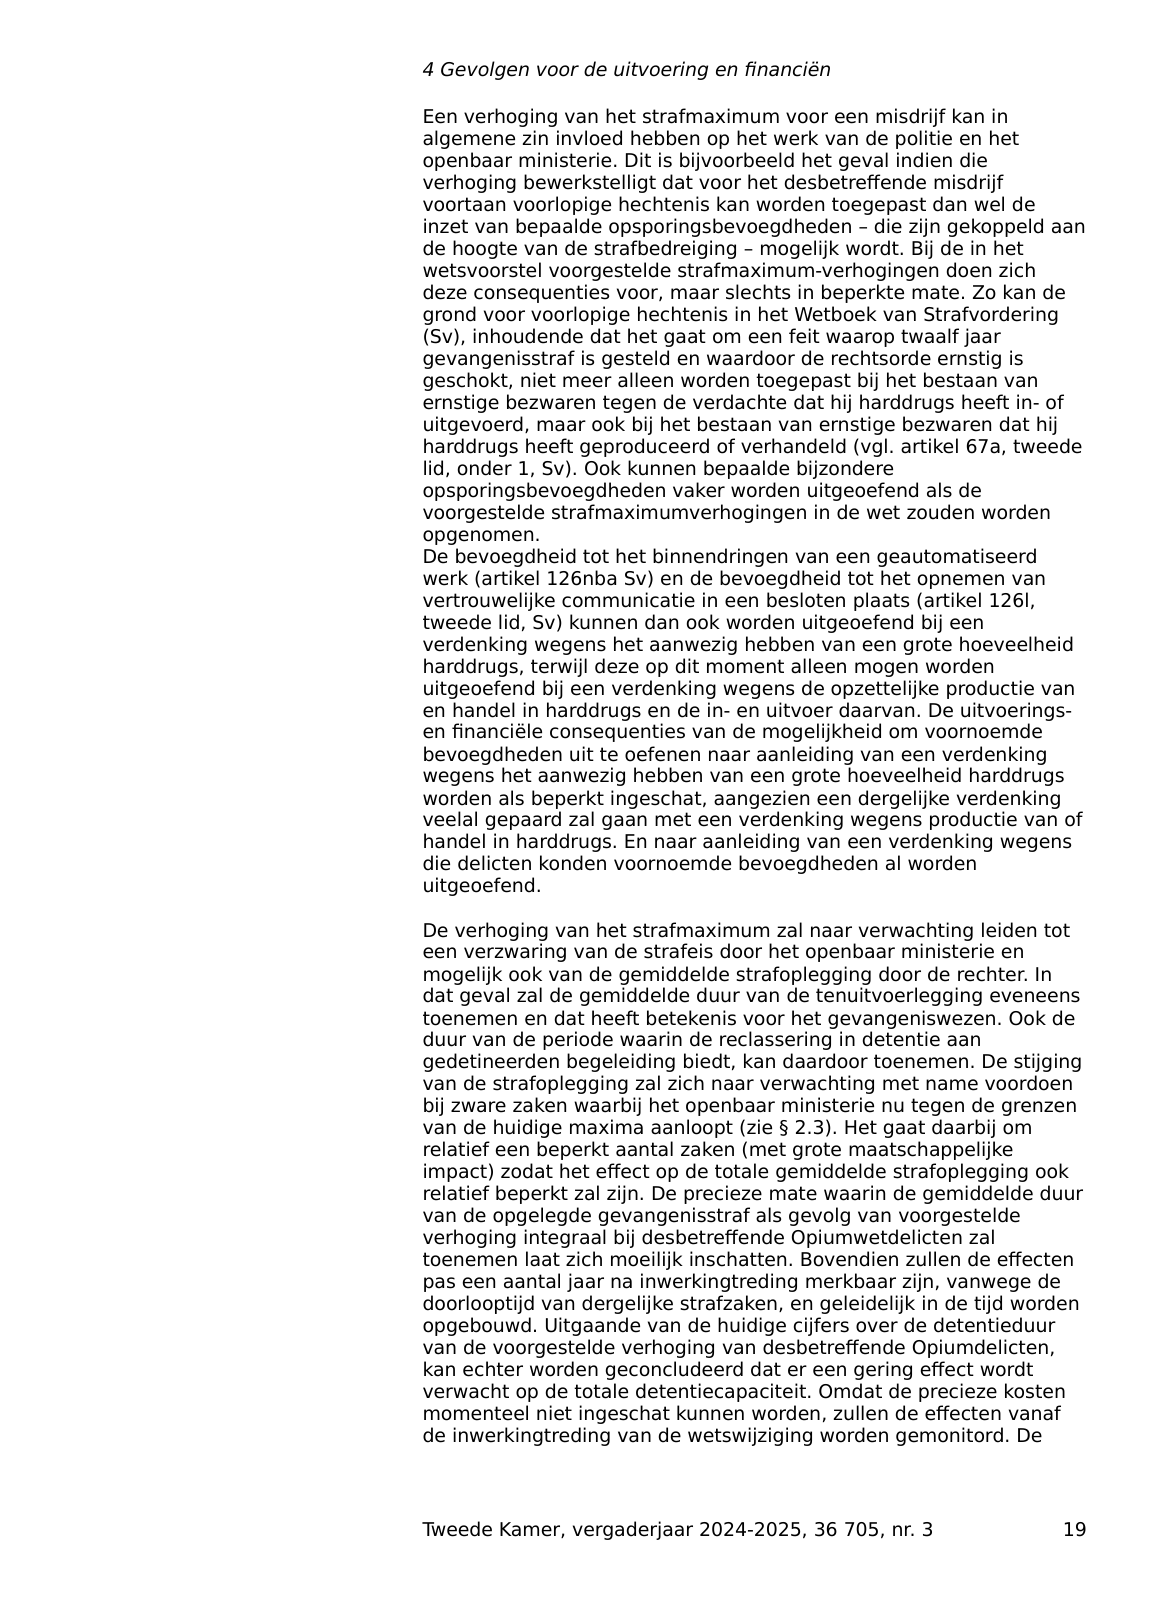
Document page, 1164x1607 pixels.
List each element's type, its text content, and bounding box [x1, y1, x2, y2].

text Een verhoging van het strafmaximum voor een misdrijf kan in algemene zin invloed hebben op het werk van de politie en het openbaar ministerie. Dit is bijvoorbeeld het geval indien die verhoging bewerkstelligt dat voor het desbetreffende misdrijf voortaan voorlopige hechtenis kan worden toegepast dan wel de inzet van bepaalde opsporingsbevoegdheden – die zijn gekoppeld aan de hoogte van de strafbedreiging – mogelijk wordt. Bij de in het wetsvoorstel voorgestelde strafmaximum-verhogingen doen zich deze consequenties voor, maar slechts in beperkte mate. Zo kan de grond voor voorlopige hechtenis in het Wetboek van Strafvordering (Sv), inhoudende dat het gaat om een feit waarop twaalf jaar gevangenisstraf is gesteld en waardoor de rechtsorde ernstig is geschokt, niet meer alleen worden toegepast bij het bestaan van ernstige bezwaren tegen de verdachte dat hij harddrugs heeft in- of uitgevoerd, maar ook bij het bestaan van ernstige bezwaren dat hij harddrugs heeft geproduceerd of verhandeld (vgl. artikel 67a, tweede lid, onder 1, Sv). Ook kunnen bepaalde bijzondere opsporingsbevoegdheden vaker worden uitgeoefend als de voorgestelde strafmaximumverhogingen in de wet zouden worden opgenomen. [422, 106, 1087, 546]
subtitle 4 Gevolgen voor de uitvoering en financiën [422, 59, 1087, 81]
text De verhoging van het strafmaximum zal naar verwachting leiden tot een verzwaring van de strafeis door het openbaar ministerie en mogelijk ook van de gemiddelde strafoplegging door de rechter. In dat geval zal de gemiddelde duur van de tenuitvoerlegging eveneens toenemen en dat heeft betekenis voor het gevangeniswezen. Ook de duur van de periode waarin de reclassering in detentie aan gedetineerden begeleiding biedt, kan daardoor toenemen. De stijging van de strafoplegging zal zich naar verwachting met name voordoen bij zware zaken waarbij het openbaar ministerie nu tegen de grenzen van de huidige maxima aanloopt (zie § 2.3). Het gaat daarbij om relatief een beperkt aantal zaken (met grote maatschappelijke impact) zodat het effect op de totale gemiddelde strafoplegging ook relatief beperkt zal zijn. De precieze mate waarin de gemiddelde duur van de opgelegde gevangenisstraf als gevolg van voorgestelde verhoging integraal bij desbetreffende Opiumwetdelicten zal toenemen laat zich moeilijk inschatten. Bovendien zullen de effecten pas een aantal jaar na inwerkingtreding merkbaar zijn, vanwege de doorlooptijd van dergelijke strafzaken, en geleidelijk in de tijd worden opgebouwd. Uitgaande van de huidige cijfers over de detentieduur van de voorgestelde verhoging van desbetreffende Opiumdelicten, kan echter worden geconcludeerd dat er een gering effect wordt verwacht op de totale detentiecapaciteit. Omdat de precieze kosten momenteel niet ingeschat kunnen worden, zullen de effecten vanaf de inwerkingtreding van de wetswijziging worden gemonitord. De [422, 919, 1087, 1447]
text De bevoegdheid tot het binnendringen van een geautomatiseerd werk (artikel 126nba Sv) en de bevoegdheid tot het opnemen van vertrouwelijke communicatie in een besloten plaats (artikel 126l, tweede lid, Sv) kunnen dan ook worden uitgeoefend bij een verdenking wegens het aanwezig hebben van een grote hoeveelheid harddrugs, terwijl deze op dit moment alleen mogen worden uitgeoefend bij een verdenking wegens de opzettelijke productie van en handel in harddrugs en de in- en uitvoer daarvan. De uitvoerings- en financiële consequenties van de mogelijkheid om voornoemde bevoegdheden uit te oefenen naar aanleiding van een verdenking wegens het aanwezig hebben van een grote hoeveelheid harddrugs worden als beperkt ingeschat, aangezien een dergelijke verdenking veelal gepaard zal gaan met een verdenking wegens productie van of handel in harddrugs. En naar aanleiding van een verdenking wegens die delicten konden voornoemde bevoegdheden al worden uitgeoefend. [422, 546, 1087, 897]
